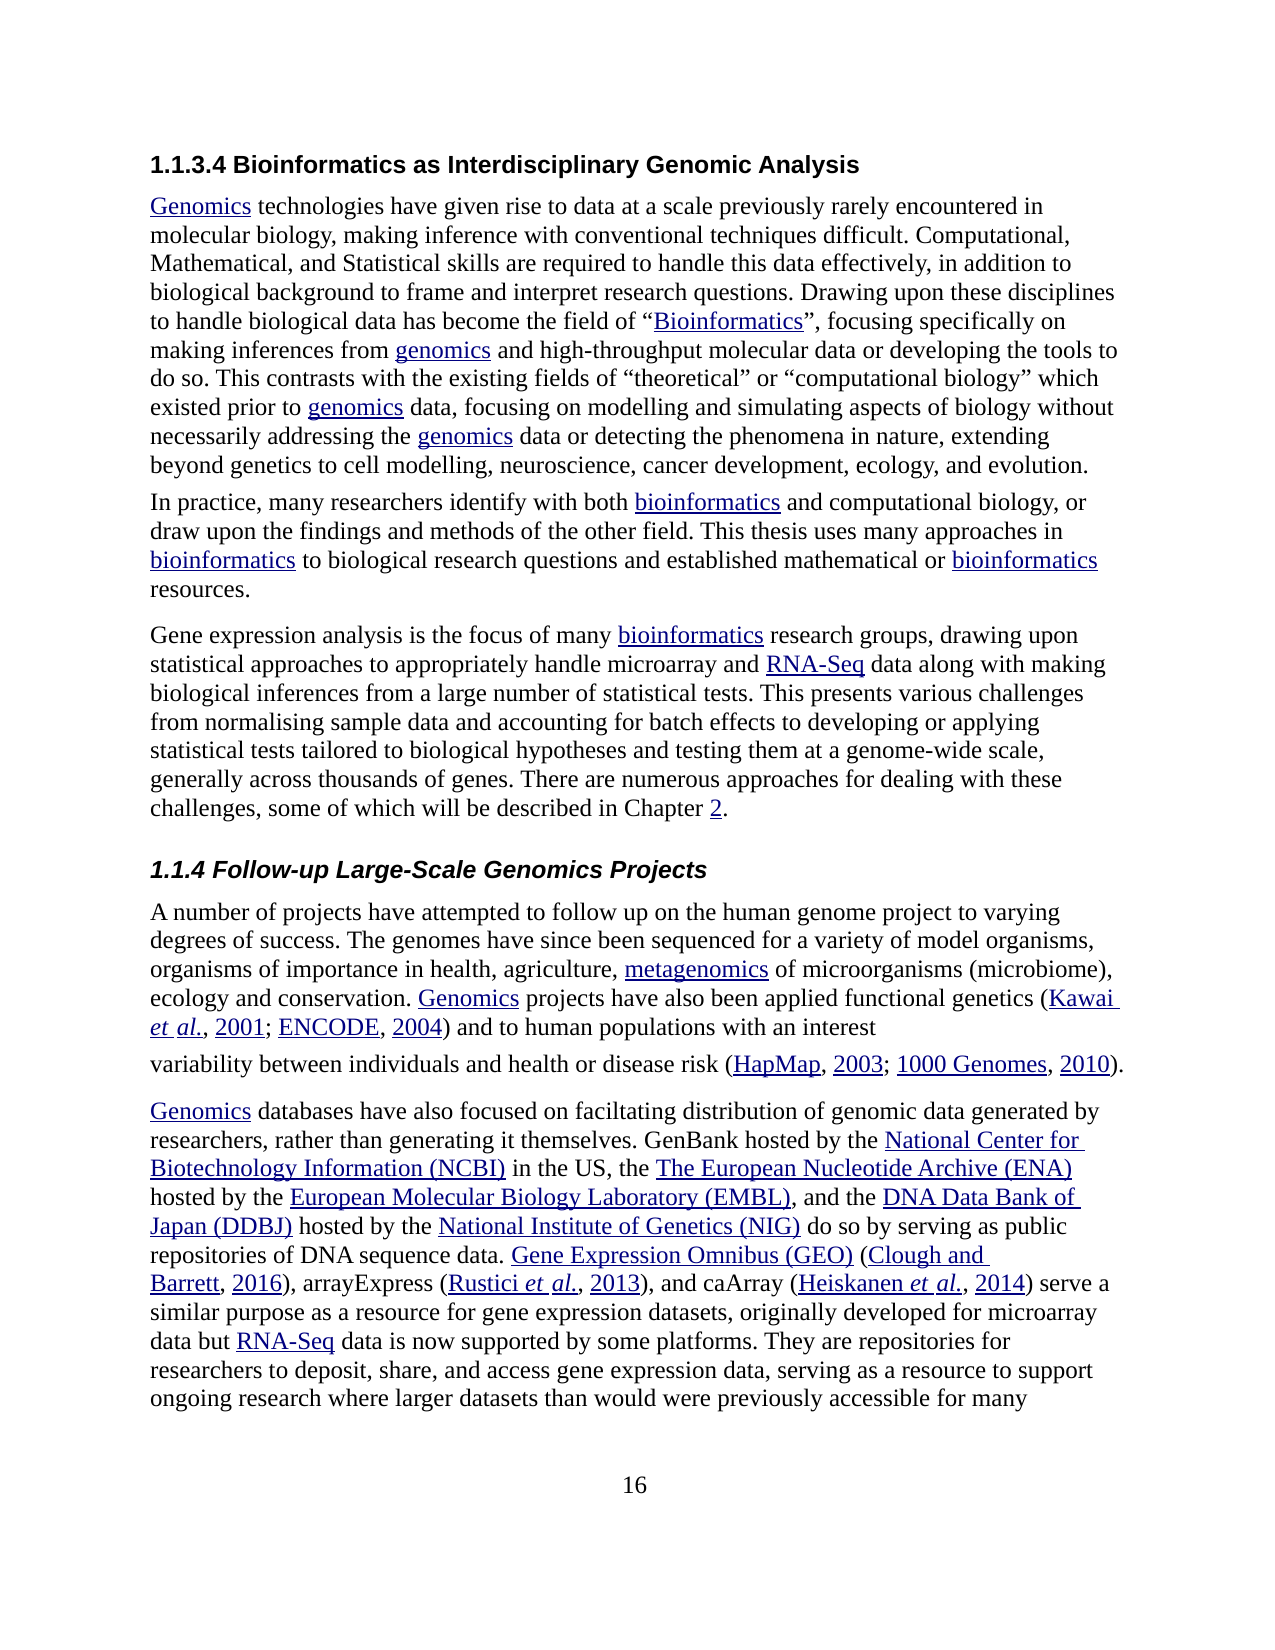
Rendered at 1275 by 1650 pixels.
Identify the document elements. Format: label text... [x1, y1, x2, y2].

subtitle 1.1.3.4 Bioinformatics as Interdisciplinary Genomic Analysis [150, 150, 1125, 178]
text A number of projects have attempted to follow up on the human genome project to varying degrees of success. The genomes have since been sequenced for a variety of model organisms, organisms of importance in health, agriculture, metagenomics of microorganisms (microbiome), ecology and conservation. Genomics projects have also been applied functional genetics (Kawai et al., 2001; ENCODE, 2004) and to human populations with an interest [150, 897, 1125, 1040]
text Gene expression analysis is the focus of many bioinformatics research groups, drawing upon statistical approaches to appropriately handle microarray and RNA-Seq data along with making biological inferences from a large number of statistical tests. This presents various challenges from normalising sample data and accounting for batch effects to developing or applying statistical tests tailored to biological hypotheses and testing them at a genome-wide scale, generally across thousands of genes. There are numerous approaches for dealing with these challenges, some of which will be described in Chapter 2. [150, 620, 1125, 822]
text Genomics databases have also focused on faciltating distribution of genomic data generated by researchers, rather than generating it themselves. GenBank hosted by the National Center for Biotechnology Information (NCBI) in the US, the The European Nucleotide Archive (ENA) hosted by the European Molecular Biology Laboratory (EMBL), and the DNA Data Bank of Japan (DDBJ) hosted by the National Institute of Genetics (NIG) do so by serving as public repositories of DNA sequence data. Gene Expression Omnibus (GEO) (Clough and Barrett, 2016), arrayExpress (Rustici et al., 2013), and caArray (Heiskanen et al., 2014) serve a similar purpose as a resource for gene expression datasets, originally developed for microarray data but RNA-Seq data is now supported by some platforms. They are repositories for researchers to deposit, share, and access gene expression data, serving as a resource to support ongoing research where larger datasets than would were previously accessible for many [150, 1096, 1125, 1412]
text In practice, many researchers identify with both bioinformatics and computational biology, or draw upon the findings and methods of the other field. This thesis uses many approaches in bioinformatics to biological research questions and established mathematical or bioinformatics resources. [150, 487, 1125, 602]
text variability between individuals and health or disease risk (HapMap, 2003; 1000 Genomes, 2010). [150, 1049, 1125, 1078]
subtitle 1.1.4 Follow-up Large-Scale Genomics Projects [150, 856, 1125, 884]
text Genomics technologies have given rise to data at a scale previously rarely encountered in molecular biology, making inference with conventional techniques difficult. Computational, Mathematical, and Statistical skills are required to handle this data effectively, in addition to biological background to frame and interpret research questions. Drawing upon these disciplines to handle biological data has become the field of “Bioinformatics”, focusing specifically on making inferences from genomics and high-throughput molecular data or developing the tools to do so. This contrasts with the existing fields of “theoretical” or “computational biology” which existed prior to genomics data, focusing on modelling and simulating aspects of biology without necessarily addressing the genomics data or detecting the phenomena in nature, extending beyond genetics to cell modelling, neuroscience, cancer development, ecology, and evolution. [150, 191, 1125, 478]
